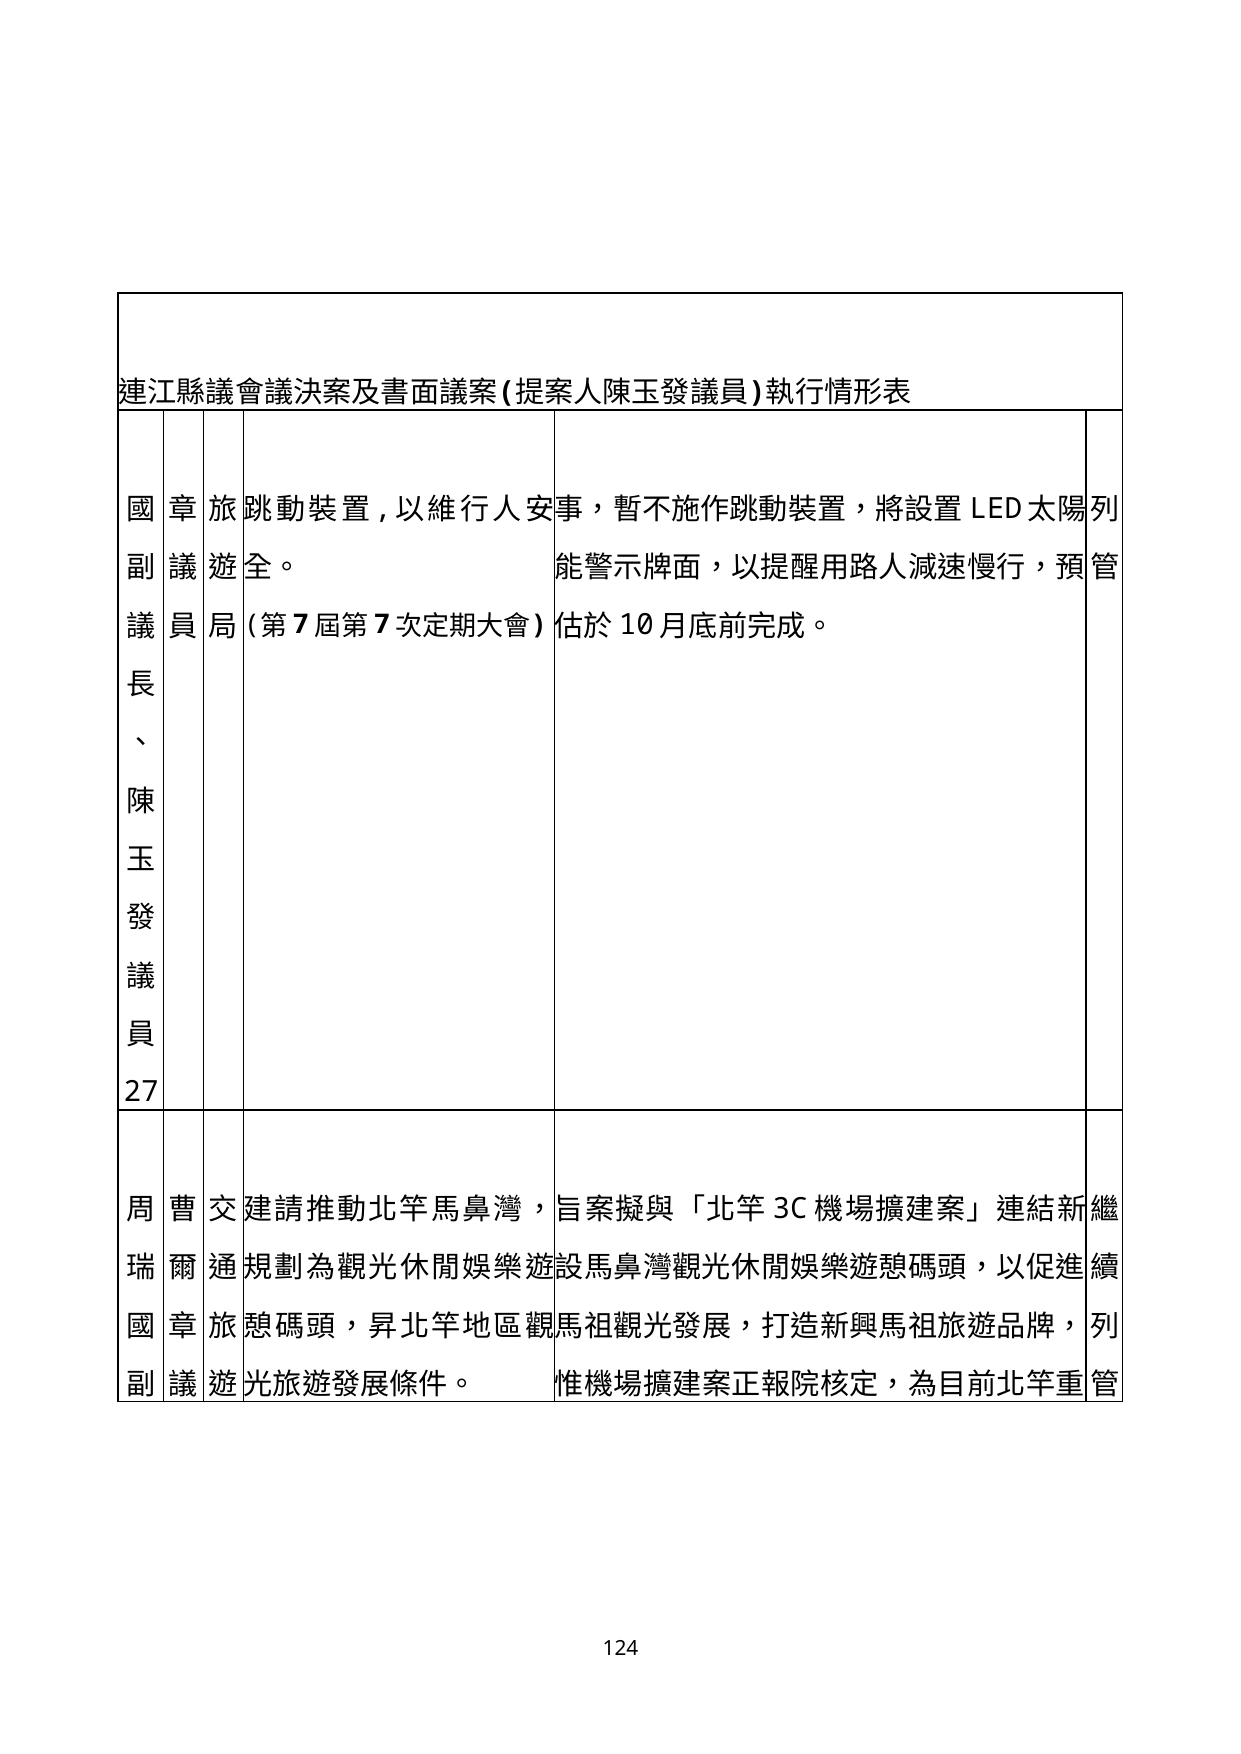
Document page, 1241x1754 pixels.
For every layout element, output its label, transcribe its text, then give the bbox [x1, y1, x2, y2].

table_cell 旅遊局 [204, 411, 243, 1109]
table_cell 交通旅遊 [204, 1111, 243, 1401]
table_cell 建請推動北竿馬鼻灣，規劃為觀光休閒娛樂遊憩碼頭，昇北竿地區觀光旅遊發展條件。 [244, 1111, 554, 1401]
table_cell 周瑞國副 [119, 1111, 163, 1401]
table_cell 跳動裝置,以維行人安全。 (第7屆第7次定期大會) [244, 411, 554, 1109]
table_header 連江縣議會議決案及書面議案(提案人陳玉發議員)執行情形表 [119, 294, 1122, 409]
table_cell 旨案擬與「北竿3C機場擴建案」連結新設馬鼻灣觀光休閒娛樂遊憩碼頭，以促進馬祖觀光發展，打造新興馬祖旅遊品牌，惟機場擴建案正報院核定，為目前北竿重 [555, 1111, 1085, 1401]
table_cell 章議員 [164, 411, 203, 1109]
table_cell 列管 [1087, 411, 1122, 1109]
table_cell 事，暫不施作跳動裝置，將設置LED太陽能警示牌面，以提醒用路人減速慢行，預估於10月底前完成。 [555, 411, 1085, 1109]
table_cell 國副議長 、陳玉發議員27 [119, 411, 163, 1109]
table_cell 繼續列管 [1087, 1111, 1122, 1401]
table_cell 曹爾章議 [164, 1111, 203, 1401]
